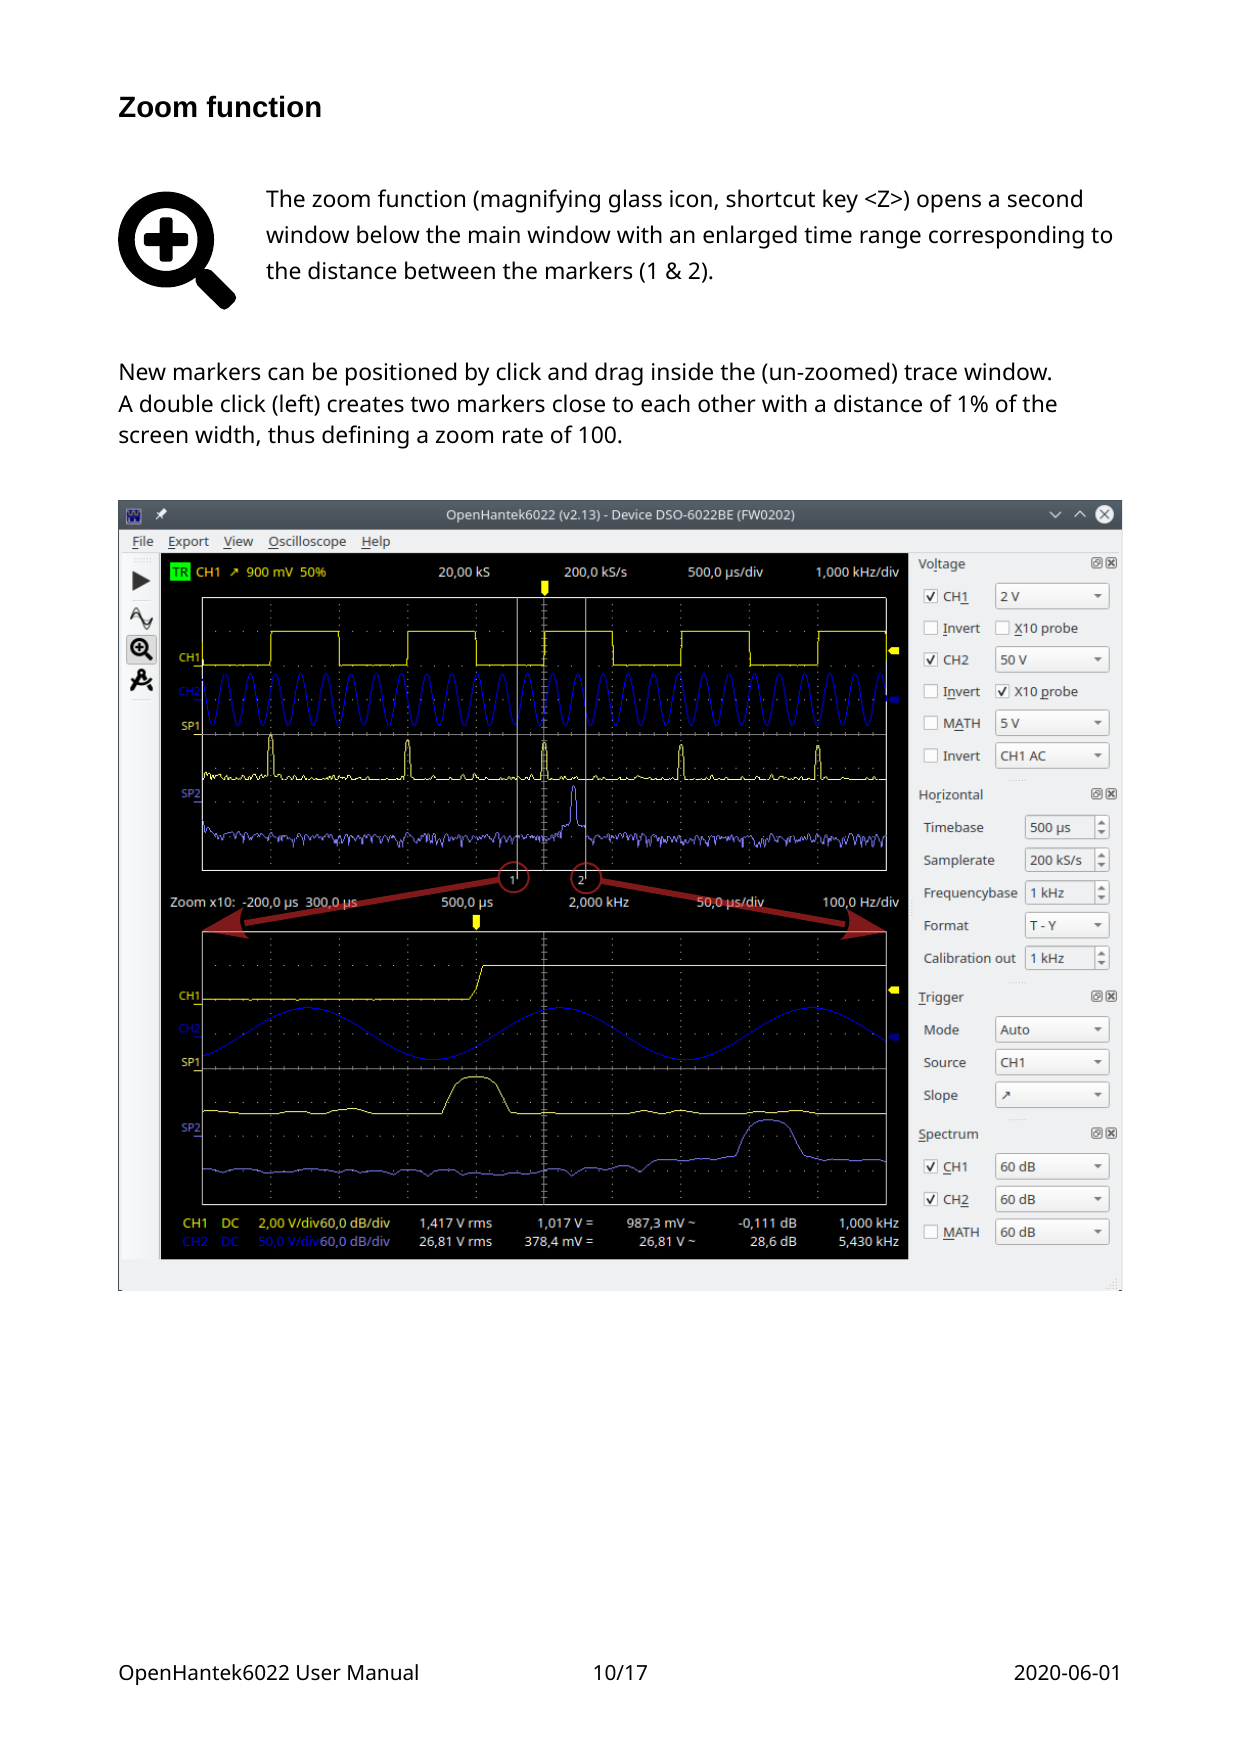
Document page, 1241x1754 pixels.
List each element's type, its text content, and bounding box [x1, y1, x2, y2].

subtitle New markers can be positioned by click and drag inside the (un-zoomed) trace window. [118, 356, 1122, 388]
subtitle Zoom function [118, 89, 1122, 123]
picture [118, 500, 1123, 1291]
subtitle A double click (left) creates two markers close to each other with a distance of 1% of the screen width, thus defining a zoom rate of 100. [118, 388, 1122, 450]
subtitle The zoom function (magnifying glass icon, shortcut key <Z>) opens a second window below the main window with an enlarged time range corresponding to the distance between the markers (1 & 2). [118, 183, 1122, 287]
